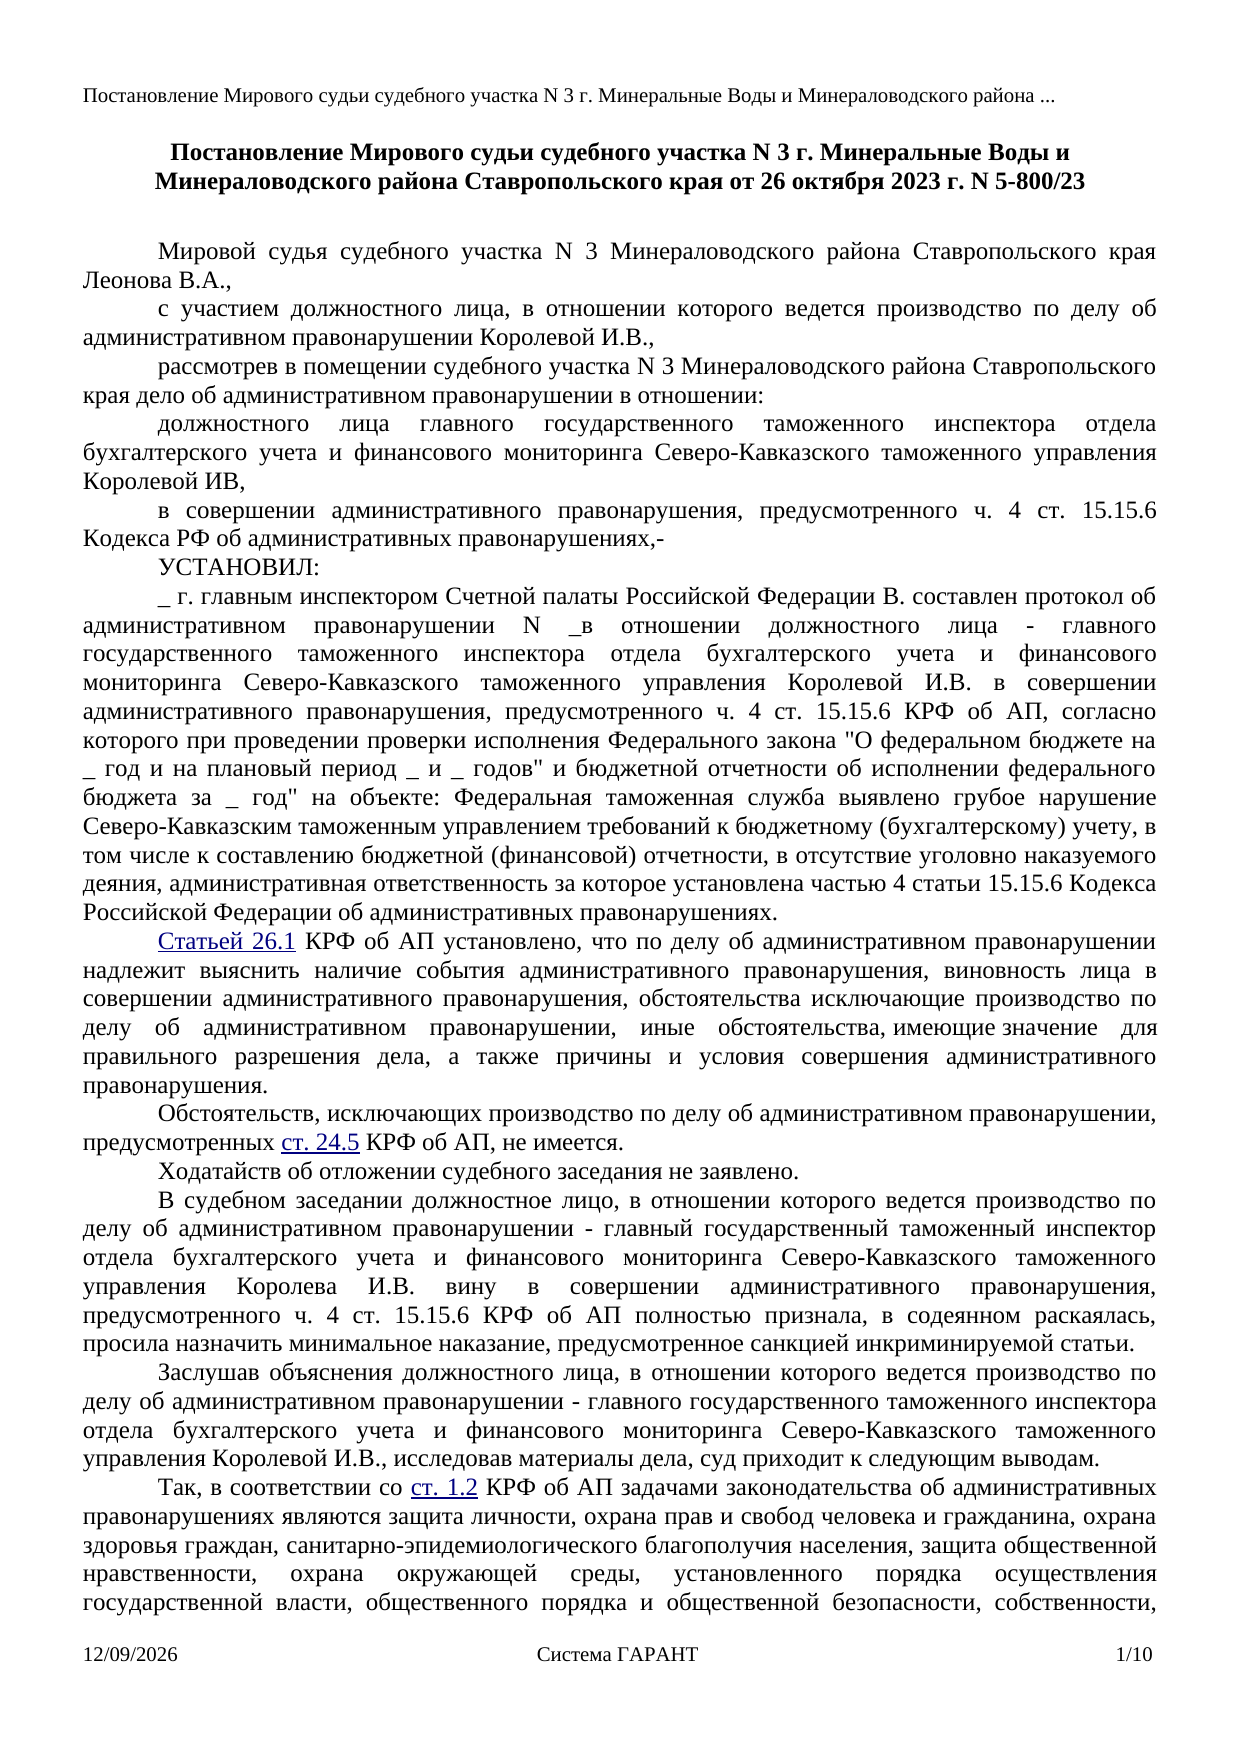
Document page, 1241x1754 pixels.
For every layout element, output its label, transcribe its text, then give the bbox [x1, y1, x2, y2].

text в совершении административного правонарушения, предусмотренного ч. 4 ст. 15.15.6 Кодекса РФ об административных правонарушениях,- [83, 495, 1157, 552]
text Обстоятельств, исключающих производство по делу об административном правонарушении, предусмотренных ст. 24.5 КРФ об АП, не имеется. [83, 1098, 1157, 1156]
text Ходатайств об отложении судебного заседания не заявлено. [83, 1156, 1157, 1185]
text Заслушав объяснения должностного лица, в отношении которого ведется производство по делу об административном правонарушении - главного государственного таможенного инспектора отдела бухгалтерского учета и финансового мониторинга Северо-Кавказского таможенного управления Королевой И.В., исследовав материалы дела, суд приходит к следующим выводам. [83, 1357, 1157, 1472]
text Мировой судья судебного участка N 3 Минераловодского района Ставропольского края Леонова В.А., [83, 236, 1157, 293]
text В судебном заседании должностное лицо, в отношении которого ведется производство по делу об административном правонарушении - главный государственный таможенный инспектор отдела бухгалтерского учета и финансового мониторинга Северо-Кавказского таможенного управления Королева И.В. вину в совершении административного правонарушения, предусмотренного ч. 4 ст. 15.15.6 КРФ об АП полностью признала, в содеянном раскаялась, просила назначить минимальное наказание, предусмотренное санкцией инкриминируемой статьи. [83, 1185, 1157, 1357]
subtitle Постановление Мирового судьи судебного участка N 3 г. Минеральные Воды и Минераловодского района Ставропольского края от 26 октября 2023 г. N 5-800/23 [83, 137, 1157, 195]
text _ г. главным инспектором Счетной палаты Российской Федерации В. составлен протокол об административном правонарушении N _в отношении должностного лица - главного государственного таможенного инспектора отдела бухгалтерского учета и финансового мониторинга Северо-Кавказского таможенного управления Королевой И.В. в совершении административного правонарушения, предусмотренного ч. 4 ст. 15.15.6 КРФ об АП, согласно которого при проведении проверки исполнения Федерального закона "О федеральном бюджете на _ год и на плановый период _ и _ годов" и бюджетной отчетности об исполнении федерального бюджета за _ год" на объекте: Федеральная таможенная служба выявлено грубое нарушение Северо-Кавказским таможенным управлением требований к бюджетному (бухгалтерскому) учету, в том числе к составлению бюджетной (финансовой) отчетности, в отсутствие уголовно наказуемого деяния, административная ответственность за которое установлена частью 4 статьи 15.15.6 Кодекса Российской Федерации об административных правонарушениях. [83, 581, 1157, 926]
text УСТАНОВИЛ: [83, 552, 1157, 581]
text рассмотрев в помещении судебного участка N 3 Минераловодского района Ставропольского края дело об административном правонарушении в отношении: [83, 351, 1157, 408]
text Статьей 26.1 КРФ об АП установлено, что по делу об административном правонарушении надлежит выяснить наличие события административного правонарушения, виновность лица в совершении административного правонарушения, обстоятельства исключающие производство по делу об административном правонарушении, иные обстоятельства, имеющие значение для правильного разрешения дела, а также причины и условия совершения административного правонарушения. [83, 926, 1157, 1098]
text с участием должностного лица, в отношении которого ведется производство по делу об административном правонарушении Королевой И.В., [83, 293, 1157, 351]
text должностного лица главного государственного таможенного инспектора отдела бухгалтерского учета и финансового мониторинга Северо-Кавказского таможенного управления Королевой ИВ, [83, 408, 1157, 495]
text Так, в соответствии со ст. 1.2 КРФ об АП задачами законодательства об административных правонарушениях являются защита личности, охрана прав и свобод человека и гражданина, охрана здоровья граждан, санитарно-эпидемиологического благополучия населения, защита общественной нравственности, охрана окружающей среды, установленного порядка осуществления государственной власти, общественного порядка и общественной безопасности, собственности, [83, 1472, 1157, 1616]
